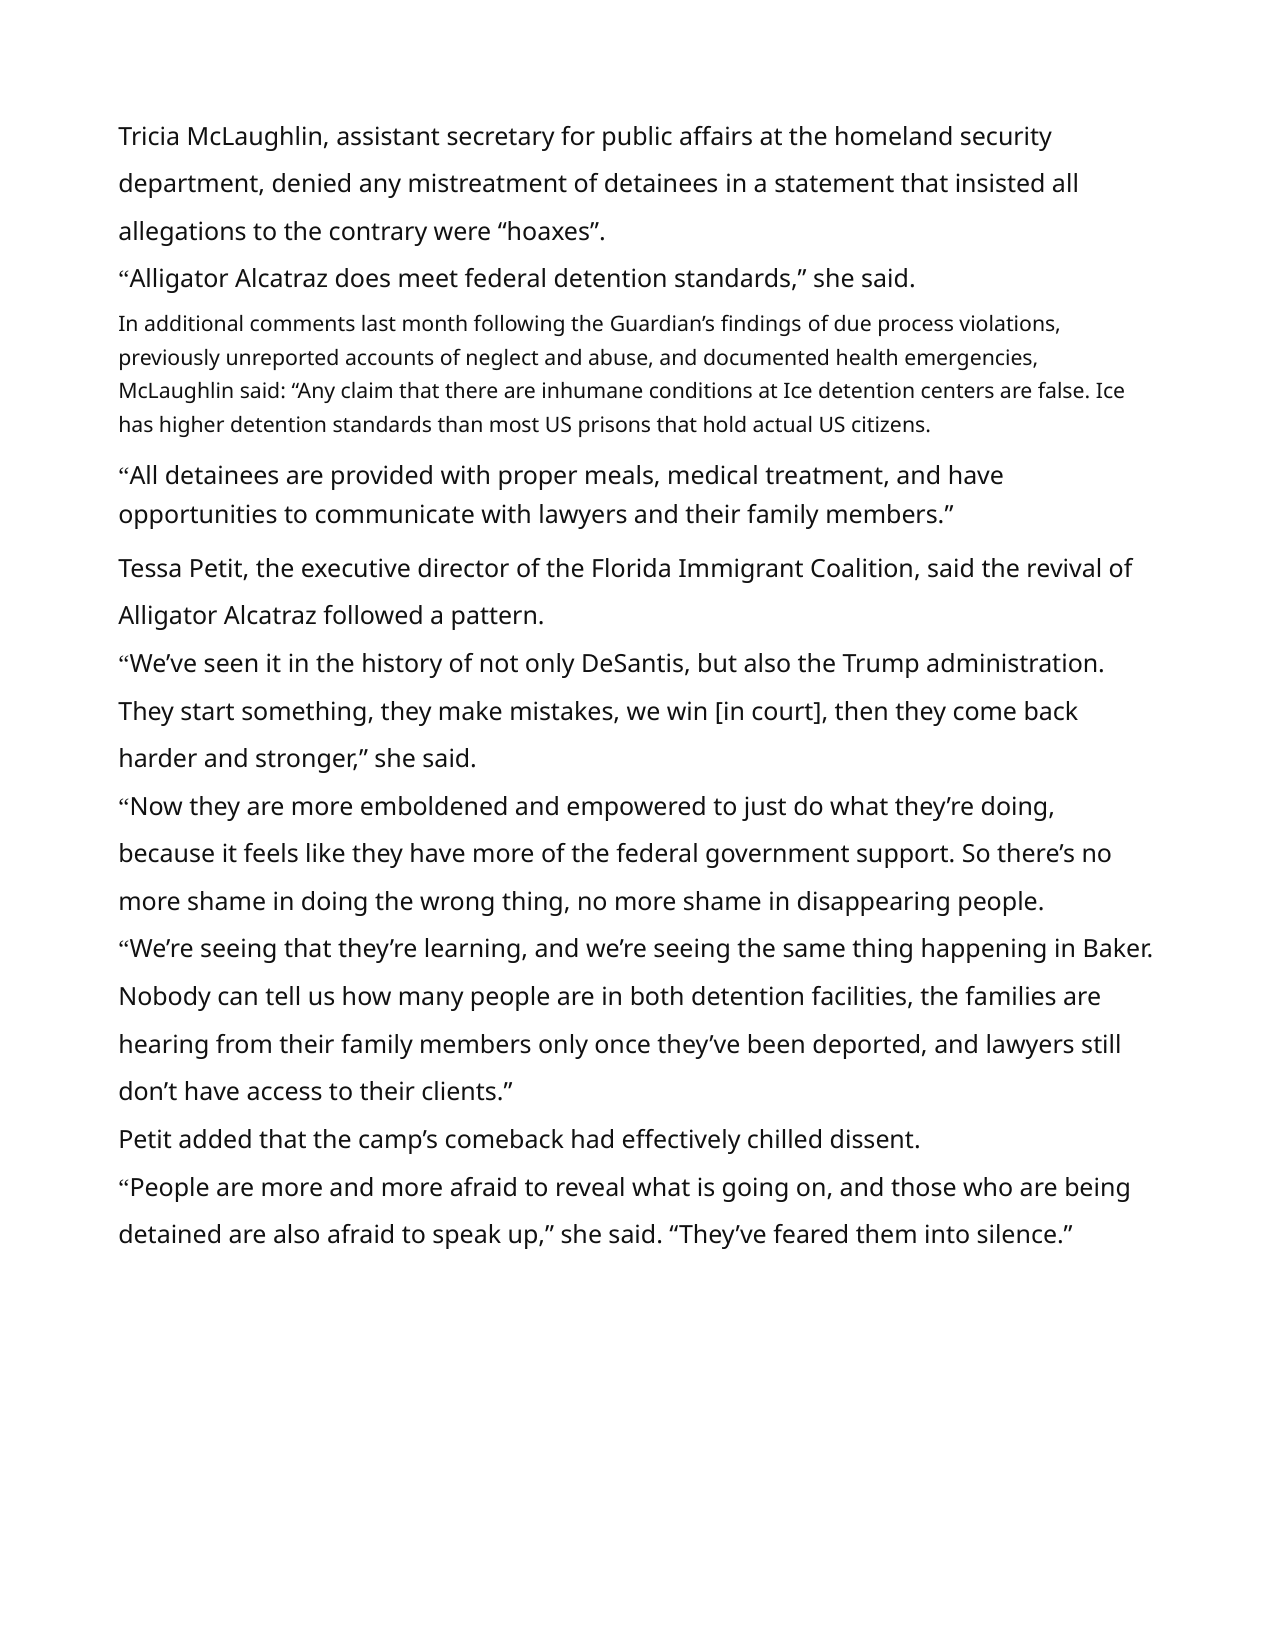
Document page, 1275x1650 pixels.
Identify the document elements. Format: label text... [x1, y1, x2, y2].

text Tessa Petit, the executive director of the Florida Immigrant Coalition, said the revival of Alligator Alcatraz followed a pattern. [118, 550, 1157, 632]
text “We’re seeing that they’re learning, and we’re seeing the same thing happening in Baker. Nobody can tell us how many people are in both detention facilities, the families are hearing from their family members only once they’ve been deported, and lawyers still don’t have access to their clients.” [118, 931, 1157, 1108]
text “We’ve seen it in the history of not only DeSantis, but also the Trump administration. They start something, they make mistakes, we win [in court], then they come back harder and stronger,” she said. [118, 646, 1157, 775]
text In additional comments last month following the Guardian’s findings of due process violations, previously unreported accounts of neglect and abuse, and documented health emergencies, McLaughlin said: “Any claim that there are inhumane conditions at Ice detention centers are false. Ice has higher detention standards than most US prisons that hold actual US citizens. [118, 308, 1157, 438]
text Petit added that the camp’s comeback had effectively chilled dissent. [118, 1122, 1157, 1156]
text Tricia McLaughlin, assistant secretary for public affairs at the homeland security department, denied any mistreatment of detainees in a statement that insisted all allegations to the contrary were “hoaxes”. [118, 118, 1157, 247]
text “Now they are more emboldened and empowered to just do what they’re doing, because it feels like they have more of the federal government support. So there’s no more shame in doing the wrong thing, no more shame in disappearing people. [118, 788, 1157, 918]
text “All detainees are provided with proper meals, medical treatment, and have opportunities to communicate with lawyers and their family members.” [118, 457, 1157, 531]
text “Alligator Alcatraz does meet federal detention standards,” she said. [118, 261, 1157, 295]
text “People are more and more afraid to reveal what is going on, and those who are being detained are also afraid to speak up,” she said. “They’ve feared them into silence.” [118, 1169, 1157, 1251]
